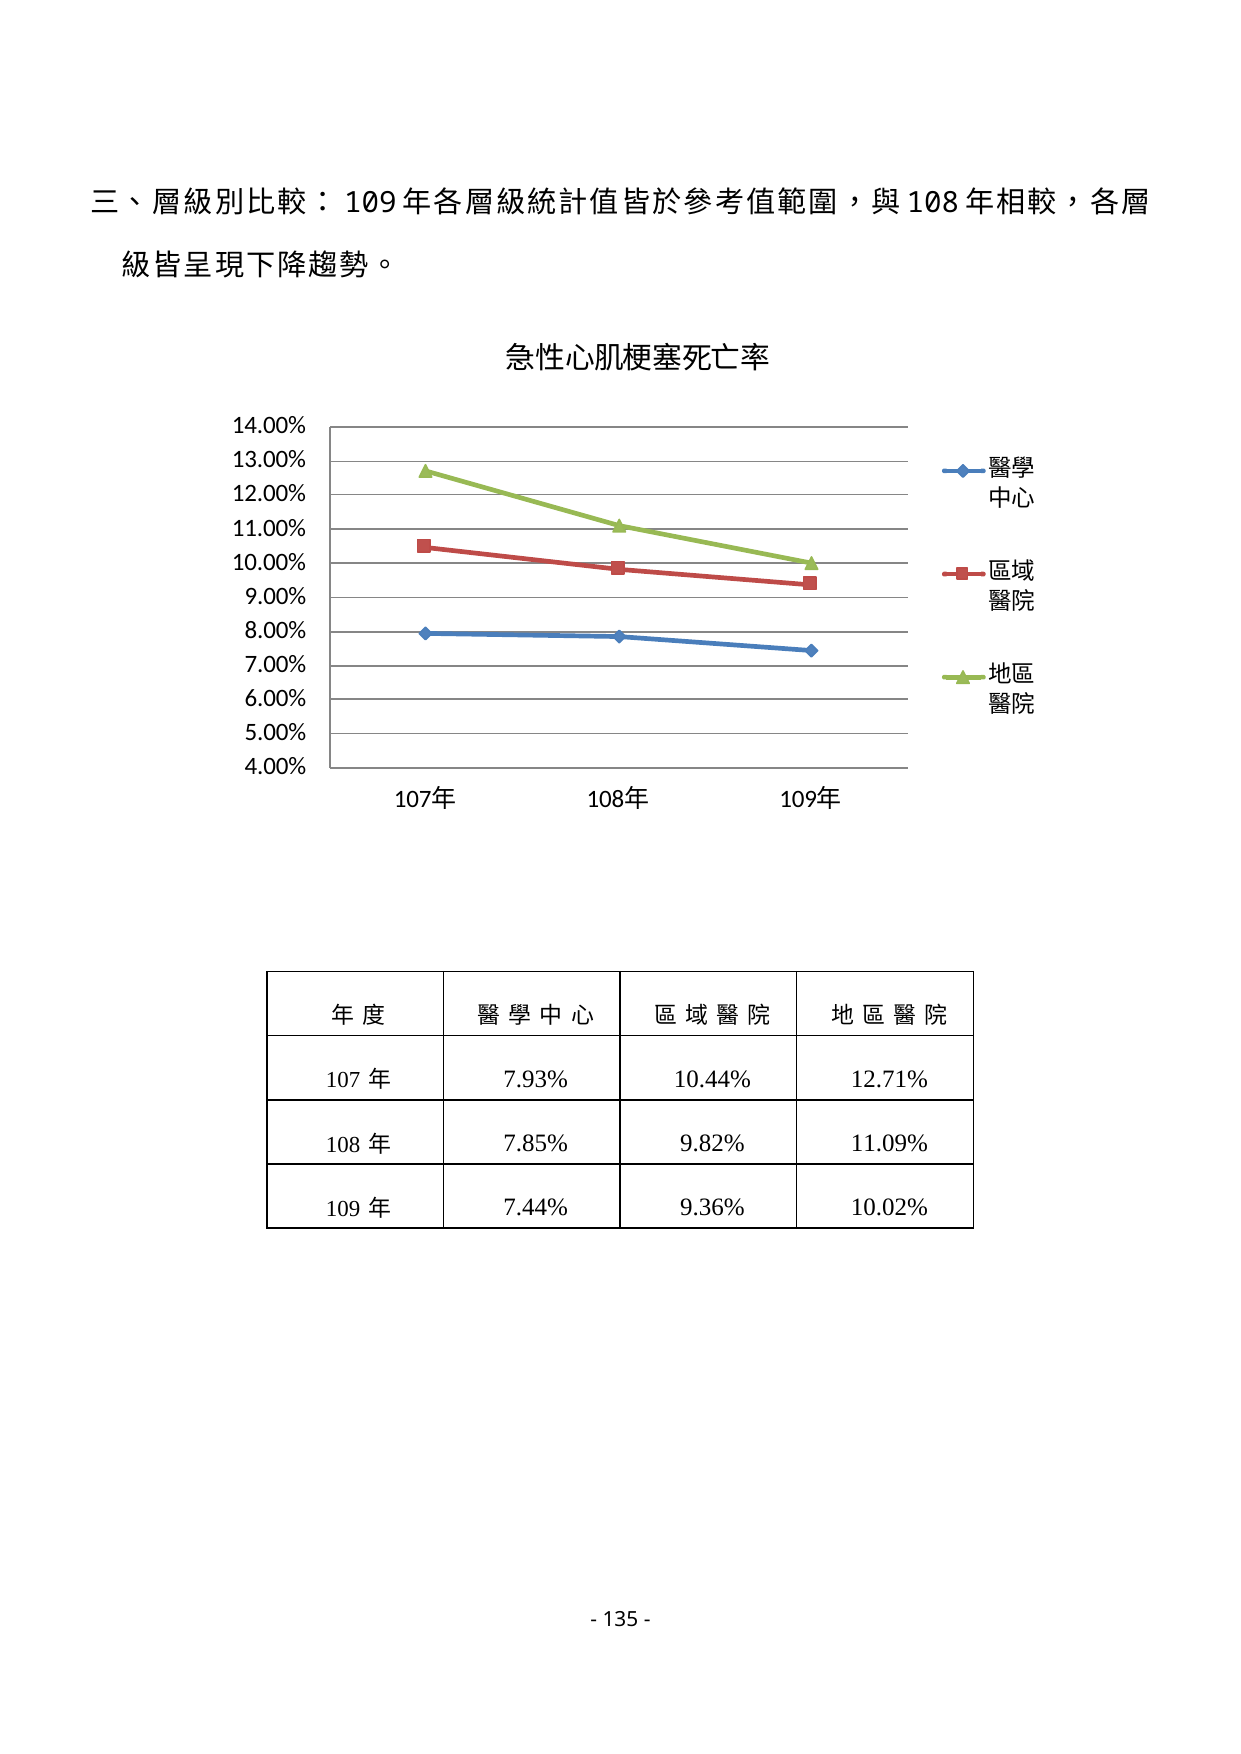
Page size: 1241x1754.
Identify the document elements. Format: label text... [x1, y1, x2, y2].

table_cell 11.09% [797, 1101, 973, 1163]
table_cell 7.44% [444, 1165, 619, 1227]
table_header 區域醫院 [621, 972, 796, 1035]
table_cell 7.93% [444, 1036, 619, 1099]
table_cell 9.82% [621, 1101, 796, 1163]
table_header 年度 [268, 972, 443, 1035]
table_header 醫學中心 [444, 972, 619, 1035]
table_header 地區醫院 [797, 972, 973, 1035]
table_cell 109年 [268, 1165, 443, 1227]
table_cell 9.36% [621, 1165, 796, 1227]
table_cell 108年 [268, 1101, 443, 1163]
table_cell 10.02% [797, 1165, 973, 1227]
table_cell 12.71% [797, 1036, 973, 1099]
table_cell 107年 [268, 1036, 443, 1099]
table_cell 7.85% [444, 1101, 619, 1163]
text 三、層級別比較：109年各層級統計值皆於參考值範圍，與108年相較，各層級皆呈現下降趨勢。 [89, 158, 1151, 283]
table_cell 10.44% [621, 1036, 796, 1099]
